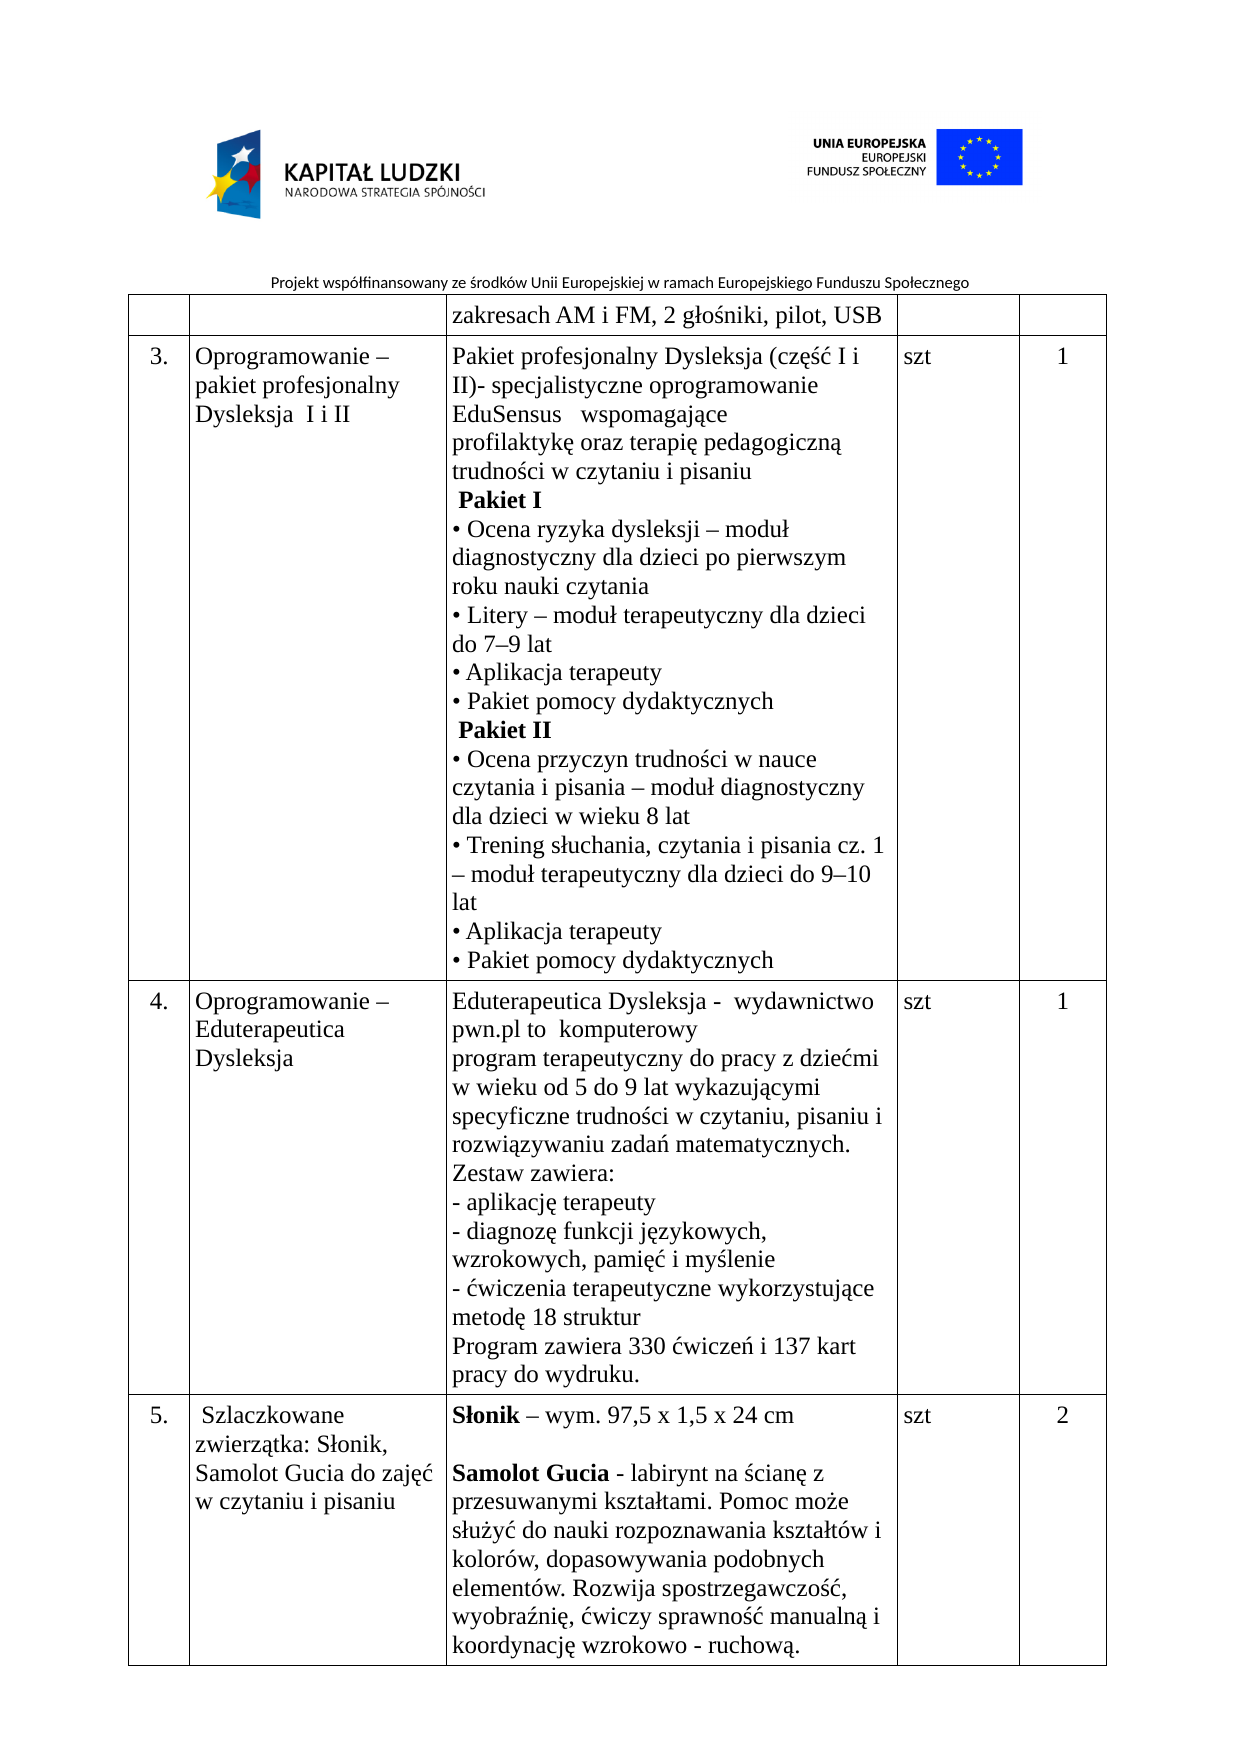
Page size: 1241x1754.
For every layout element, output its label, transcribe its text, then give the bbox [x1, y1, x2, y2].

table_cell 1 [1020, 336, 1106, 979]
table_cell [898, 295, 1019, 335]
table_cell [190, 295, 446, 335]
table_cell 2 [1020, 1395, 1106, 1665]
table_cell Oprogramowanie – pakiet profesjonalny Dysleksja I i II [190, 336, 446, 979]
table_cell szt [898, 1395, 1019, 1665]
table_cell 1 [1020, 981, 1106, 1394]
table_cell szt [898, 981, 1019, 1394]
table_cell [129, 295, 189, 335]
table_cell Szlaczkowane zwierzątka: Słonik, Samolot Gucia do zajęć w czytaniu i pisaniu [190, 1395, 446, 1665]
table_cell szt [898, 336, 1019, 979]
table_cell Eduterapeutica Dysleksja - wydawnictwo pwn.pl to komputerowy program terapeutyczny do pracy z dziećmi w wieku od 5 do 9 lat wykazującymi specyficzne trudności w czytaniu, pisaniu i rozwiązywaniu zadań matematycznych. Zestaw zawiera: - aplikację terapeuty - diagnozę funkcji językowych, wzrokowych, pamięć i myślenie - ćwiczenia terapeutyczne wykorzystujące metodę 18 struktur Program zawiera 330 ćwiczeń i 137 kart pracy do wydruku. [447, 981, 897, 1394]
table_cell Słonik – wym. 97,5 x 1,5 x 24 cm Samolot Gucia - labirynt na ścianę z przesuwanymi kształtami. Pomoc może służyć do nauki rozpoznawania kształtów i kolorów, dopasowywania podobnych elementów. Rozwija spostrzegawczość, wyobraźnię, ćwiczy sprawność manualną i koordynację wzrokowo - ruchową. [447, 1395, 897, 1665]
table_cell 4. [129, 981, 189, 1394]
table_cell 3. [129, 336, 189, 979]
table_cell zakresach AM i FM, 2 głośniki, pilot, USB [447, 295, 897, 335]
table_cell 5. [129, 1395, 189, 1665]
table_cell Oprogramowanie – Eduterapeutica Dysleksja [190, 981, 446, 1394]
table_cell [1020, 295, 1106, 335]
table_cell Pakiet profesjonalny Dysleksja (część I i II)- specjalistyczne oprogramowanie EduSensus wspomagające profilaktykę oraz terapię pedagogiczną trudności w czytaniu i pisaniu Pakiet I • Ocena ryzyka dysleksji – moduł diagnostyczny dla dzieci po pierwszym roku nauki czytania • Litery – moduł terapeutyczny dla dzieci do 7–9 lat • Aplikacja terapeuty • Pakiet pomocy dydaktycznych Pakiet II • Ocena przyczyn trudności w nauce czytania i pisania – moduł diagnostyczny dla dzieci w wieku 8 lat • Trening słuchania, czytania i pisania cz. 1 – moduł terapeutyczny dla dzieci do 9–10 lat • Aplikacja terapeuty • Pakiet pomocy dydaktycznych [447, 336, 897, 979]
